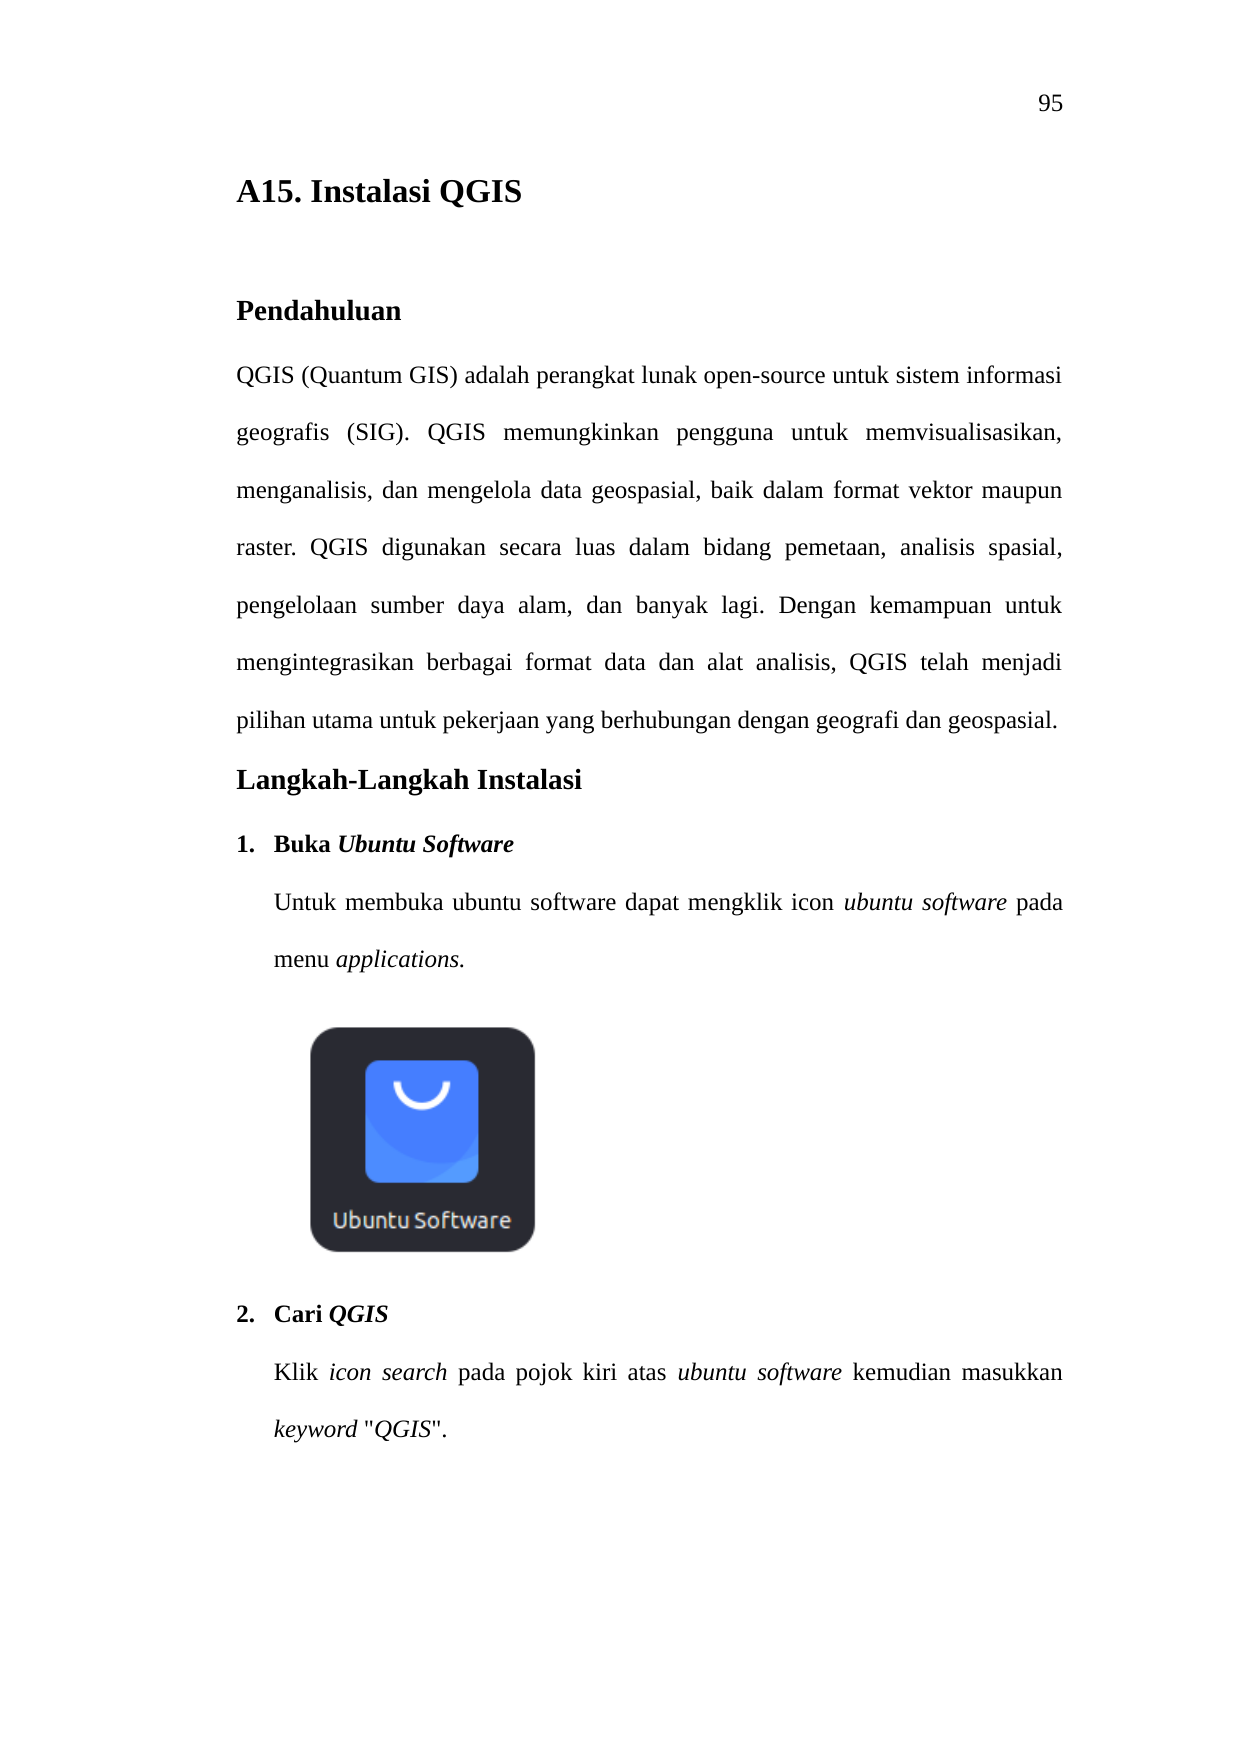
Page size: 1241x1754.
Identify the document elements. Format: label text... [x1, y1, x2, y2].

list Cari QGIS [236, 1299, 1063, 1328]
picture [273, 1002, 576, 1271]
text QGIS (Quantum GIS) adalah perangkat lunak open-source untuk sistem informasi geografis (SIG). QGIS memungkinkan pengguna untuk memvisualisasikan, menganalisis, dan mengelola data geospasial, baik dalam format vektor maupun raster. QGIS digunakan secara luas dalam bidang pemetaan, analisis spasial, pengelolaan sumber daya alam, dan banyak lagi. Dengan kemampuan untuk mengintegrasikan berbagai format data dan alat analisis, QGIS telah menjadi pilihan utama untuk pekerjaan yang berhubungan dengan geografi dan geospasial. [236, 360, 1063, 734]
text Langkah-Langkah Instalasi [236, 762, 1063, 796]
list Buka Ubuntu Software [236, 829, 1063, 858]
text Pendahuluan [236, 293, 1063, 326]
subtitle A15. Instalasi QGIS [236, 172, 1063, 210]
list Untuk membuka ubuntu software dapat mengklik icon ubuntu software pada menu applications. [236, 887, 1063, 973]
list Klik icon search pada pojok kiri atas ubuntu software kemudian masukkan keyword "QGIS". [236, 1357, 1063, 1443]
